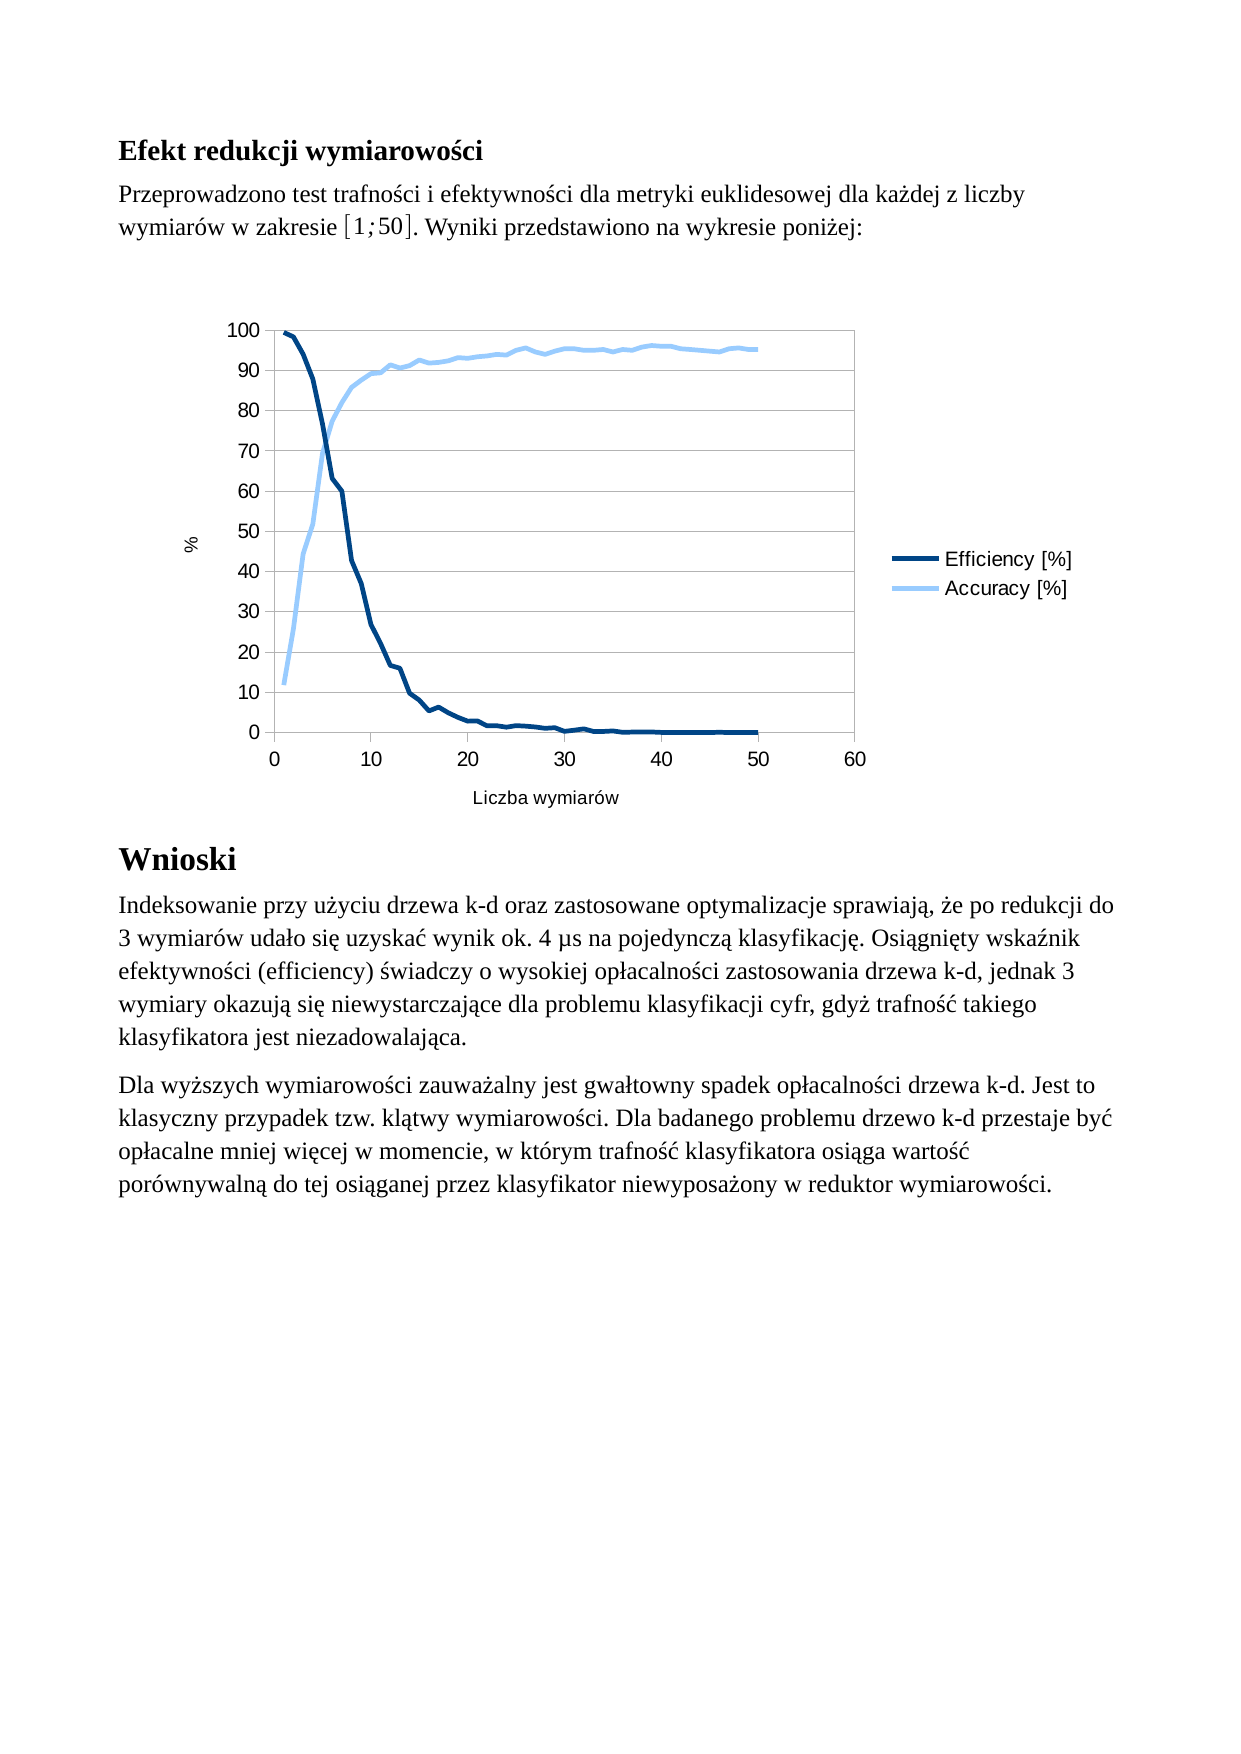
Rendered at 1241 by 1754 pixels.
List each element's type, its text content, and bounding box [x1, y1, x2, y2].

text Przeprowadzono test trafności i efektywności dla metryki euklidesowej dla każdej z liczby wymiarów w zakresie . Wyniki przedstawiono na wykresie poniżej: [118, 179, 1122, 241]
subtitle Wnioski [118, 329, 1122, 878]
subtitle Efekt redukcji wymiarowości [118, 133, 1122, 166]
text Indeksowanie przy użyciu drzewa k-d oraz zastosowane optymalizacje sprawiają, że po redukcji do 3 wymiarów udało się uzyskać wynik ok. 4 µs na pojedynczą klasyfikację. Osiągnięty wskaźnik efektywności (efficiency) świadczy o wysokiej opłacalności zastosowania drzewa k-d, jednak 3 wymiary okazują się niewystarczające dla problemu klasyfikacji cyfr, gdyż trafność takiego klasyfikatora jest niezadowalająca. [118, 890, 1122, 1051]
text Dla wyższych wymiarowości zauważalny jest gwałtowny spadek opłacalności drzewa k-d. Jest to klasyczny przypadek tzw. klątwy wymiarowości. Dla badanego problemu drzewo k-d przestaje być opłacalne mniej więcej w momencie, w którym trafność klasyfikatora osiąga wartość porównywalną do tej osiąganej przez klasyfikator niewyposażony w reduktor wymiarowości. [118, 1070, 1122, 1198]
